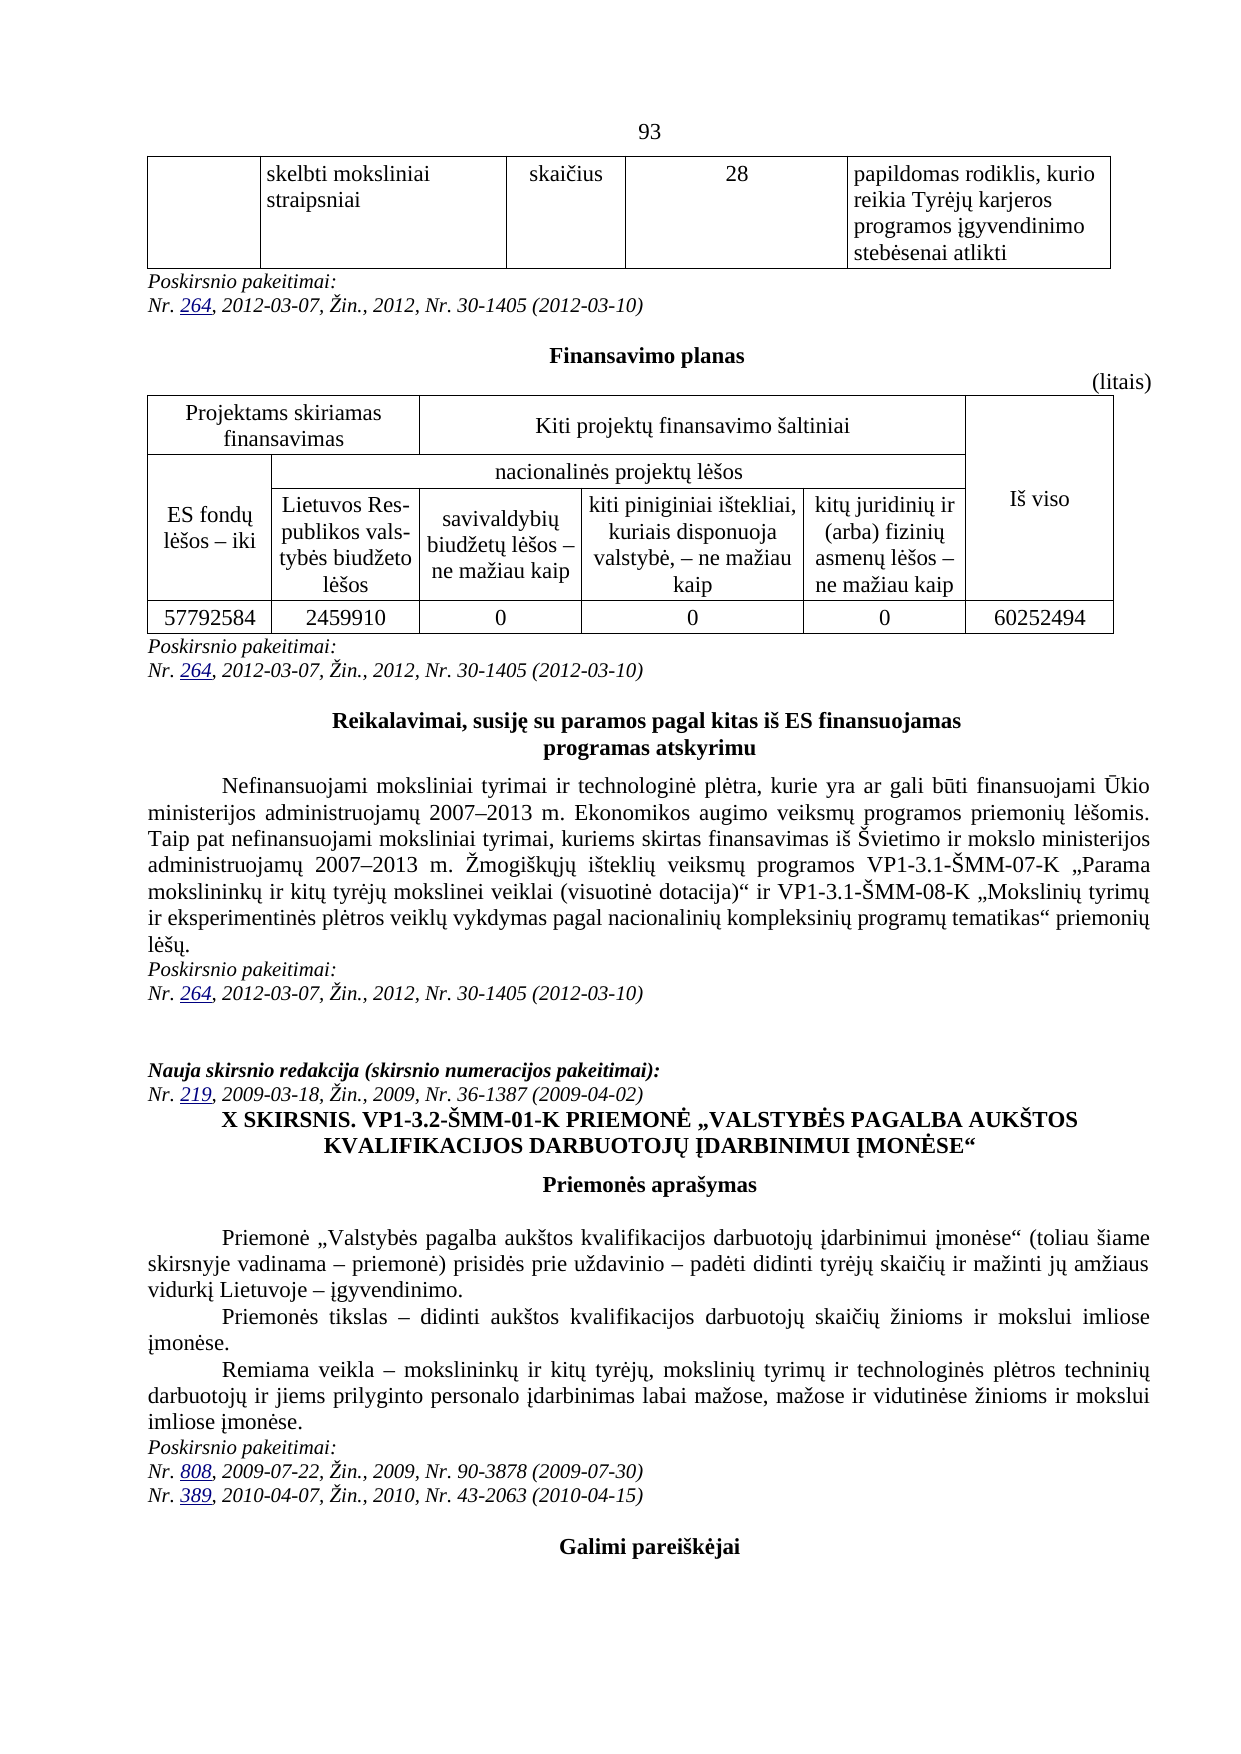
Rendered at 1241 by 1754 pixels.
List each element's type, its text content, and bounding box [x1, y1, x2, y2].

text Poskirsnio pakeitimai: [148, 634, 1152, 658]
text Priemonės aprašymas [148, 1171, 1152, 1197]
text Priemonės tikslas – didinti aukštos kvalifikacijos darbuotojų skaičių žinioms ir mokslui imliose įmonėse. [148, 1303, 1152, 1356]
text Galimi pareiškėjai [148, 1533, 1152, 1559]
table_cell 0 [420, 601, 581, 633]
text Nr. 264, 2012-03-07, Žin., 2012, Nr. 30-1405 (2012-03-10) [148, 658, 1152, 682]
text Nr. 264, 2012-03-07, Žin., 2012, Nr. 30-1405 (2012-03-10) [148, 981, 1152, 1005]
table_cell 60252494 [966, 601, 1113, 633]
table_cell 0 [804, 601, 965, 633]
table_cell 57792584 [148, 601, 271, 633]
table_cell kitų juridinių ir (arba) fizinių asmenų lėšos – ne mažiau kaip [804, 489, 965, 600]
text Nr. 808, 2009-07-22, Žin., 2009, Nr. 90-3878 (2009-07-30) [148, 1459, 1152, 1483]
text Poskirsnio pakeitimai: [148, 957, 1152, 981]
text Reikalavimai, susiję su paramos pagal kitas iš ES finansuojamas programas atskyrimu [148, 707, 1152, 760]
text Nr. 264, 2012-03-07, Žin., 2012, Nr. 30-1405 (2012-03-10) [148, 293, 1152, 317]
table_header Projektams skiriamas finansavimas [148, 396, 419, 454]
text Remiama veikla – mokslininkų ir kitų tyrėjų, mokslinių tyrimų ir technologinės plėtros techninių darbuotojų ir jiems prilyginto personalo įdarbinimas labai mažose, mažose ir vidutinėse žinioms ir mokslui imliose įmonėse. [148, 1356, 1152, 1435]
table_cell Lietuvos Res­publikos vals­tybės biudžeto lėšos [272, 489, 419, 600]
text X SKIRSNIS. VP1-3.2-ŠMM-01-K priemonė „Valstybės pagalba AUKŠTOS KVALIFIKACIJOS DARBUOTOJŲ įdarbinimui įmonėse“ [148, 1106, 1152, 1159]
table_cell 0 [582, 601, 803, 633]
text Poskirsnio pakeitimai: [148, 1435, 1152, 1459]
table_header Kiti projektų finansavimo šaltiniai [420, 396, 965, 454]
table_cell 28 [626, 157, 847, 268]
text Nauja skirsnio redakcija (skirsnio numeracijos pakeitimai): [148, 1058, 1152, 1082]
table_cell [148, 157, 260, 268]
text Finansavimo planas [148, 342, 1152, 368]
text Nefinansuojami moksliniai tyrimai ir technologinė plėtra, kurie yra ar gali būti finansuojami Ūkio ministerijos administruojamų 2007–2013 m. Ekonomikos augimo veiksmų programos priemonių lėšomis. Taip pat nefinansuojami moksliniai tyrimai, kuriems skirtas finansavimas iš Švietimo ir mokslo ministerijos administruojamų 2007–2013 m. Žmogiškųjų išteklių veiksmų programos VP1-3.1-ŠMM-07-K „Parama mokslininkų ir kitų tyrėjų mokslinei veiklai (visuotinė dotacija)“ ir VP1-3.1-ŠMM-08-K „Mokslinių tyrimų ir eksperimentinės plėtros veiklų vykdymas pagal nacionalinių kompleksinių programų tematikas“ priemonių lėšų. [148, 772, 1152, 957]
text Poskirsnio pakeitimai: [148, 269, 1152, 293]
table_header Iš viso [966, 396, 1113, 600]
table_cell papildomas rodiklis, kurio reikia Tyrėjų karjeros programos įgyvendinimo stebėsenai atlikti [848, 157, 1110, 268]
text Nr. 219, 2009-03-18, Žin., 2009, Nr. 36-1387 (2009-04-02) [148, 1082, 1152, 1106]
table_cell 2459910 [272, 601, 419, 633]
table_cell ES fondų lėšos – iki [148, 455, 271, 600]
table_cell savivaldybių biudžetų lėšos – ne mažiau kaip [420, 489, 581, 600]
text (litais) [148, 368, 1152, 395]
text Priemonė „Valstybės pagalba aukštos kvalifikacijos darbuotojų įdarbinimui įmonėse“ (toliau šiame skirsnyje vadinama – priemonė) prisidės prie uždavinio – padėti didinti tyrėjų skaičių ir mažinti jų amžiaus vidurkį Lietuvoje – įgyvendinimo. [148, 1224, 1152, 1303]
table_cell skelbti moksliniai straipsniai [261, 157, 506, 268]
text Nr. 389, 2010-04-07, Žin., 2010, Nr. 43-2063 (2010-04-15) [148, 1483, 1152, 1507]
table_cell kiti piniginiai ištekliai, kuriais disponuoja valstybė, – ne mažiau kaip [582, 489, 803, 600]
table_cell nacionalinės projektų lėšos [272, 455, 965, 488]
table_cell skaičius [507, 157, 625, 268]
